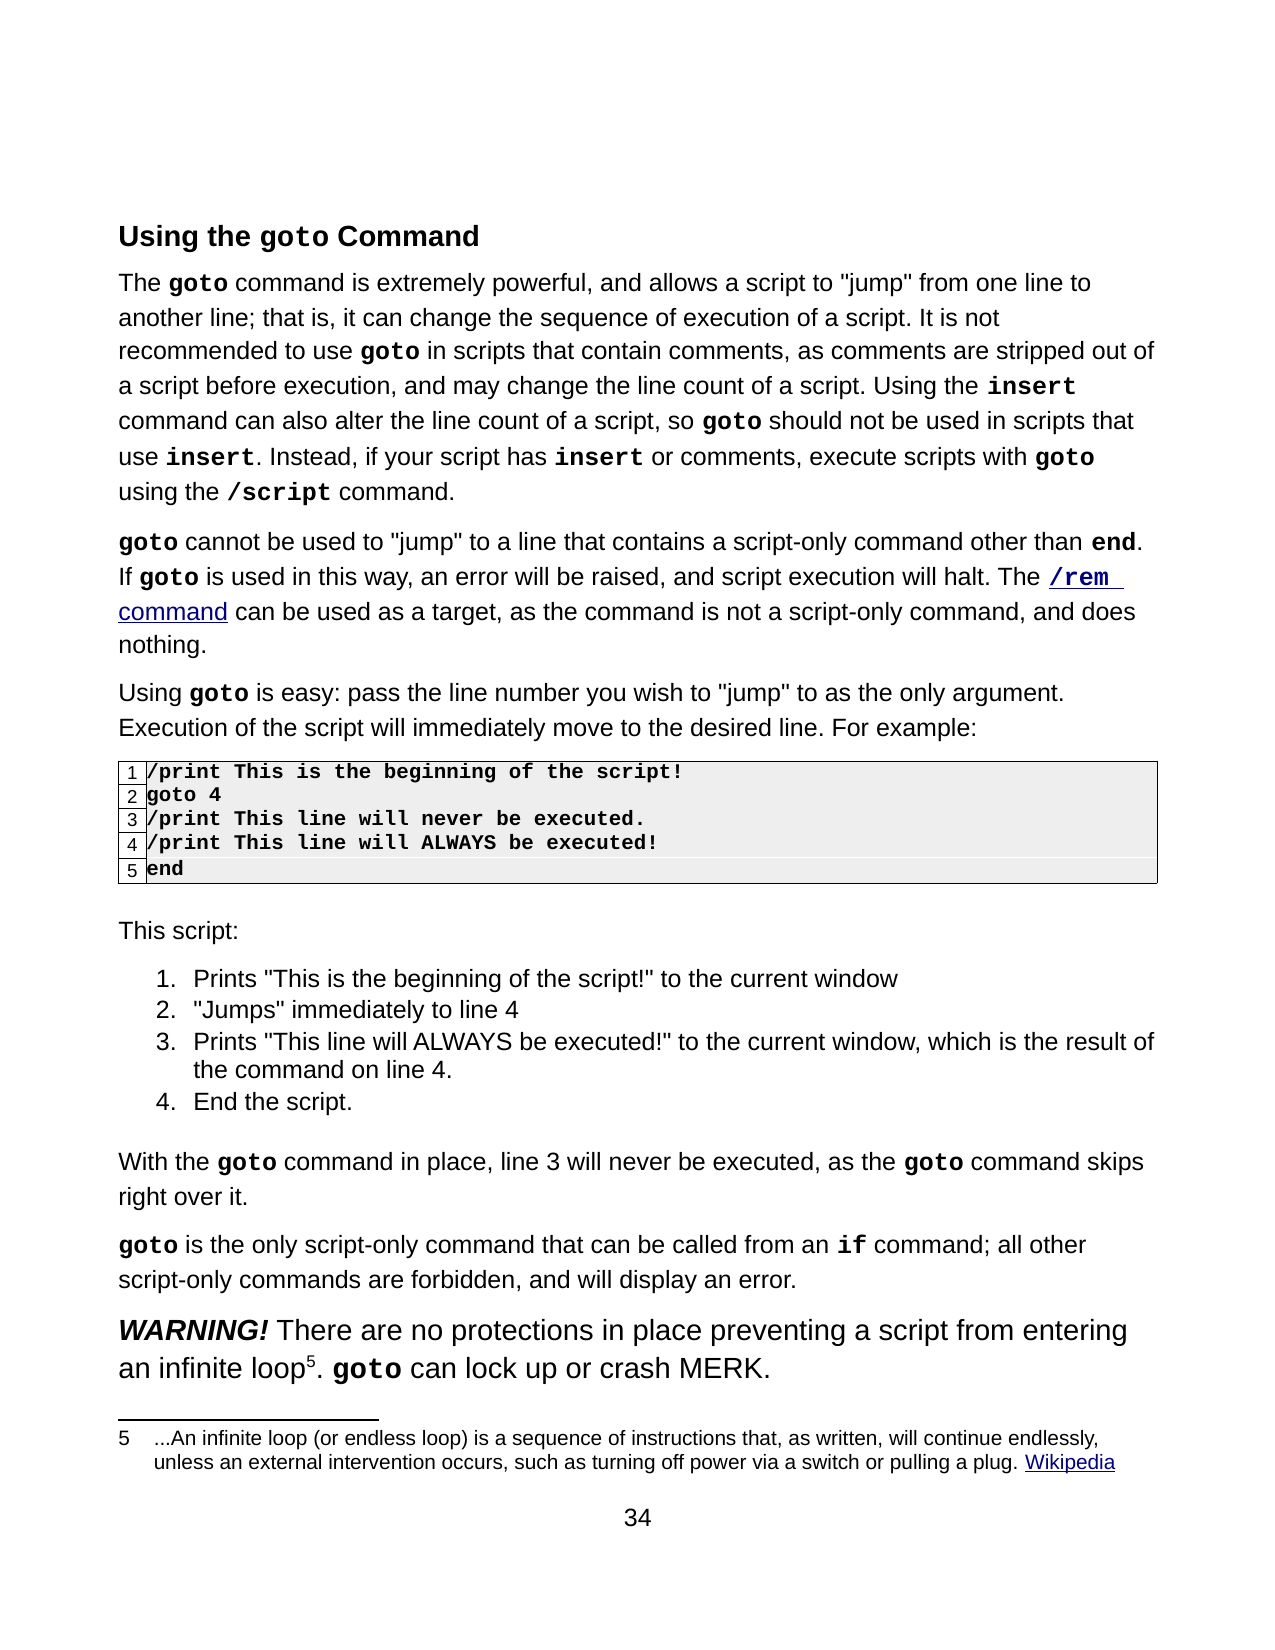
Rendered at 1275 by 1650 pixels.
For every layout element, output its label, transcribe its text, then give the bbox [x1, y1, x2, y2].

list End the script. [156, 1087, 1157, 1144]
list Prints "This is the beginning of the script!" to the current window [156, 964, 1157, 993]
table_cell 2 [119, 785, 146, 808]
list "Jumps" immediately to line 4 [156, 995, 1157, 1024]
text goto cannot be used to "jump" to a line that contains a script-only command other than end. If goto is used in this way, an error will be raised, and script execution will halt. The /rem command can be used as a target, as the command is not a script-only command, and does nothing. [118, 527, 1157, 659]
table_header 1 [119, 762, 146, 784]
text WARNING! There are no protections in place preventing a script from entering an infinite loop. goto can lock up or crash MERK. [118, 1313, 1157, 1387]
list Prints "This line will ALWAYS be executed!" to the current window, which is the result of the command on line 4. [156, 1027, 1157, 1084]
text With the goto command in place, line 3 will never be executed, as the goto command skips right over it. [118, 1147, 1157, 1211]
text The goto command is extremely powerful, and allows a script to "jump" from one line to another line; that is, it can change the sequence of execution of a script. It is not recommended to use goto in scripts that contain comments, as comments are stripped out of a script before execution, and may change the line count of a script. Using the insert command can also alter the line count of a script, so goto should not be used in scripts that use insert. Instead, if your script has insert or comments, execute scripts with goto using the /script command. [118, 268, 1157, 508]
table_cell goto 4 [147, 784, 1157, 808]
text ...An infinite loop (or endless loop) is a sequence of instructions that, as written, will continue endlessly, unless an external intervention occurs, such as turning off power via a switch or pulling a plug. Wikipedia [118, 1426, 1157, 1474]
table_cell 4 [119, 833, 146, 857]
table_cell /print This line will ALWAYS be executed! [147, 832, 1157, 857]
subtitle Using the goto Command [118, 219, 1157, 255]
table_cell /print This line will never be executed. [147, 808, 1157, 832]
text Using goto is easy: pass the line number you wish to "jump" to as the only argument. Execution of the script will immediately move to the desired line. For example: [118, 678, 1157, 742]
table_cell 5 [119, 859, 146, 883]
table_cell end [147, 858, 1157, 883]
text This script: [118, 884, 1157, 945]
text goto is the only script-only command that can be called from an if command; all other script-only commands are forbidden, and will display an error. [118, 1230, 1157, 1294]
table_cell 3 [119, 809, 146, 832]
table_header /print This is the beginning of the script! [147, 762, 1157, 784]
